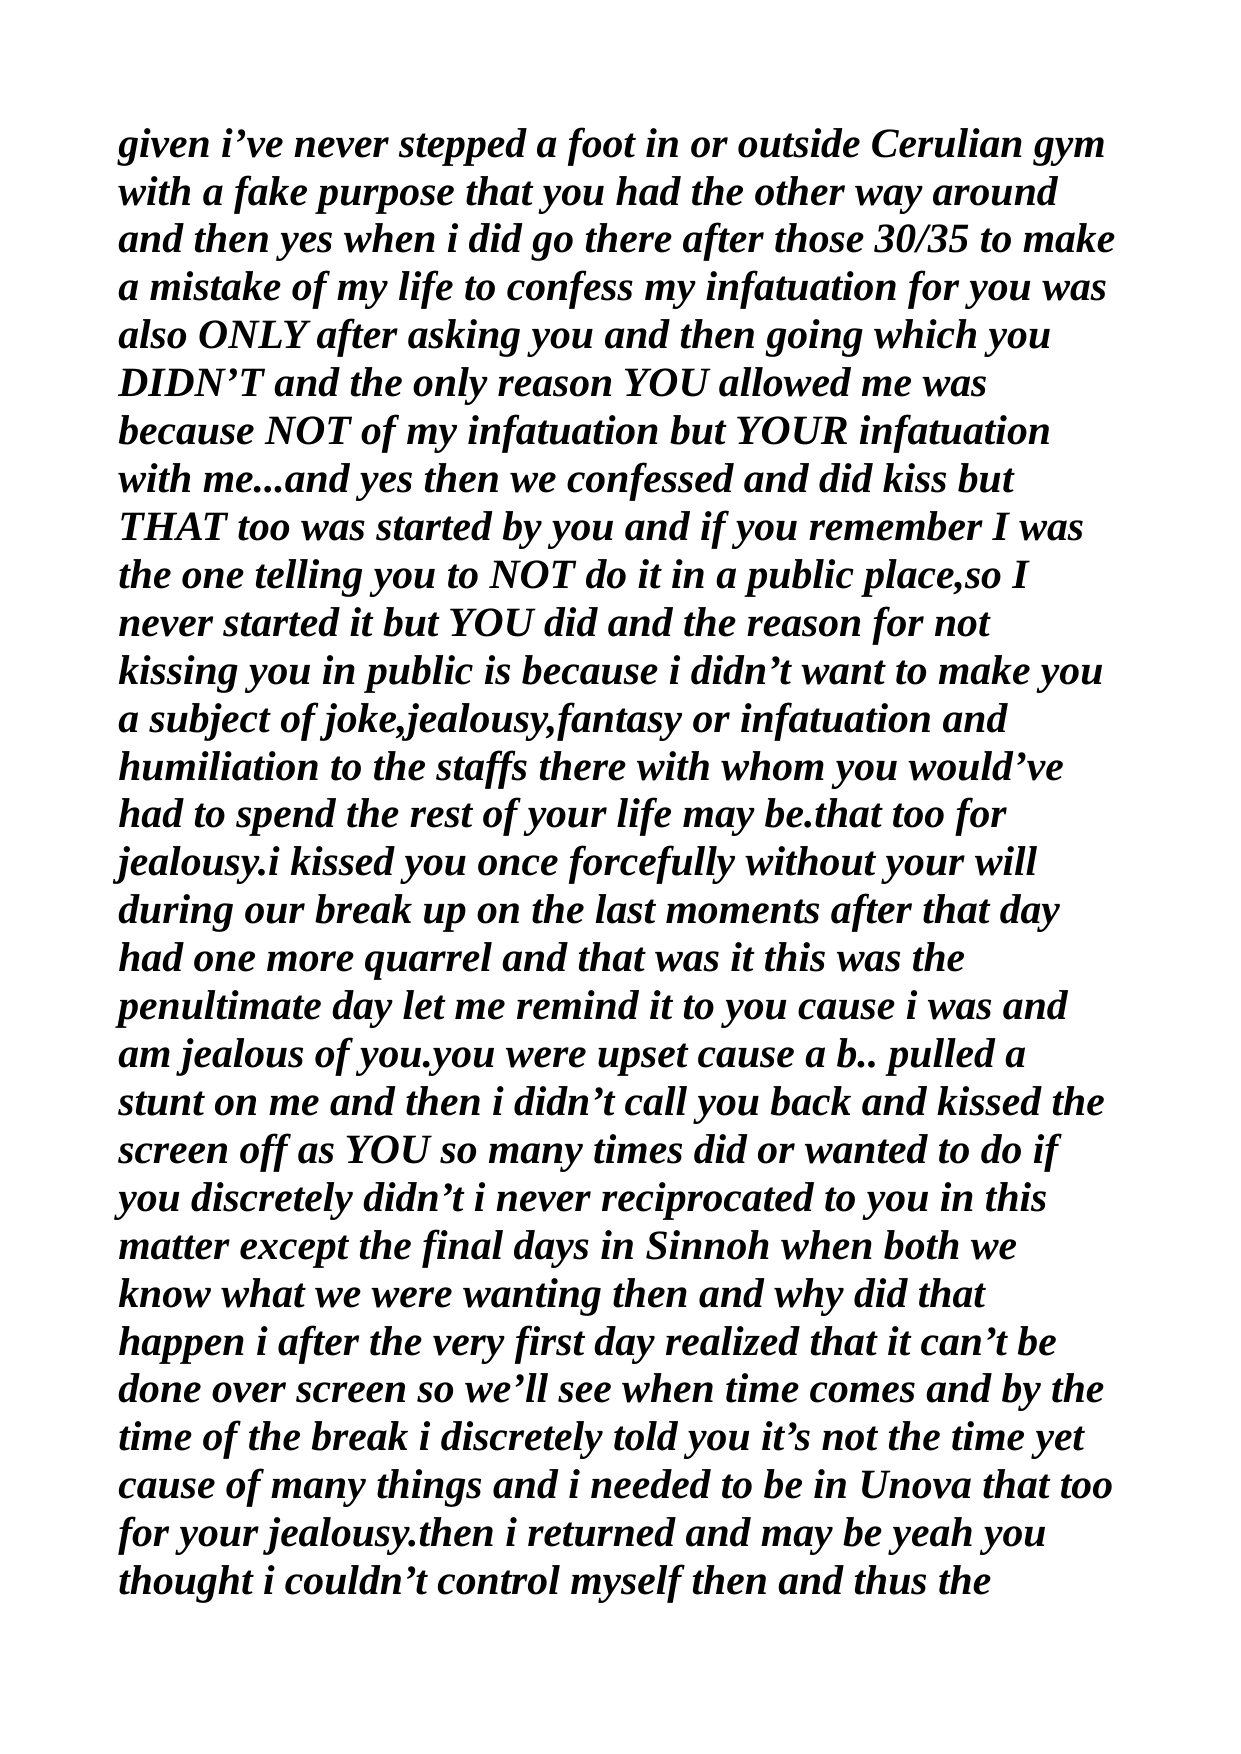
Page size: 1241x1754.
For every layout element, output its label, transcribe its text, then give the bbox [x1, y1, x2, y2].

text given i’ve never stepped a foot in or outside Cerulian gym with a fake purpose that you had the other way around and then yes when i did go there after those 30/35 to make a mistake of my life to confess my infatuation for you was also ONLY after asking you and then going which you DIDN’T and the only reason YOU allowed me was because NOT of my infatuation but YOUR infatuation with me...and yes then we confessed and did kiss but THAT too was started by you and if you remember I was the one telling you to NOT do it in a public place,so I never started it but YOU did and the reason for not kissing you in public is because i didn’t want to make you a subject of joke,jealousy,fantasy or infatuation and humiliation to the staffs there with whom you would’ve had to spend the rest of your life may be.that too for jealousy.i kissed you once forcefully without your will during our break up on the last moments after that day had one more quarrel and that was it this was the penultimate day let me remind it to you cause i was and am jealous of you.you were upset cause a b.. pulled a stunt on me and then i didn’t call you back and kissed the screen off as YOU so many times did or wanted to do if you discretely didn’t i never reciprocated to you in this matter except the final days in Sinnoh when both we know what we were wanting then and why did that happen i after the very first day realized that it can’t be done over screen so we’ll see when time comes and by the time of the break i discretely told you it’s not the time yet cause of many things and i needed to be in Unova that too for your jealousy.then i returned and may be yeah you thought i couldn’t control myself then and thus the [118, 118, 1122, 1603]
